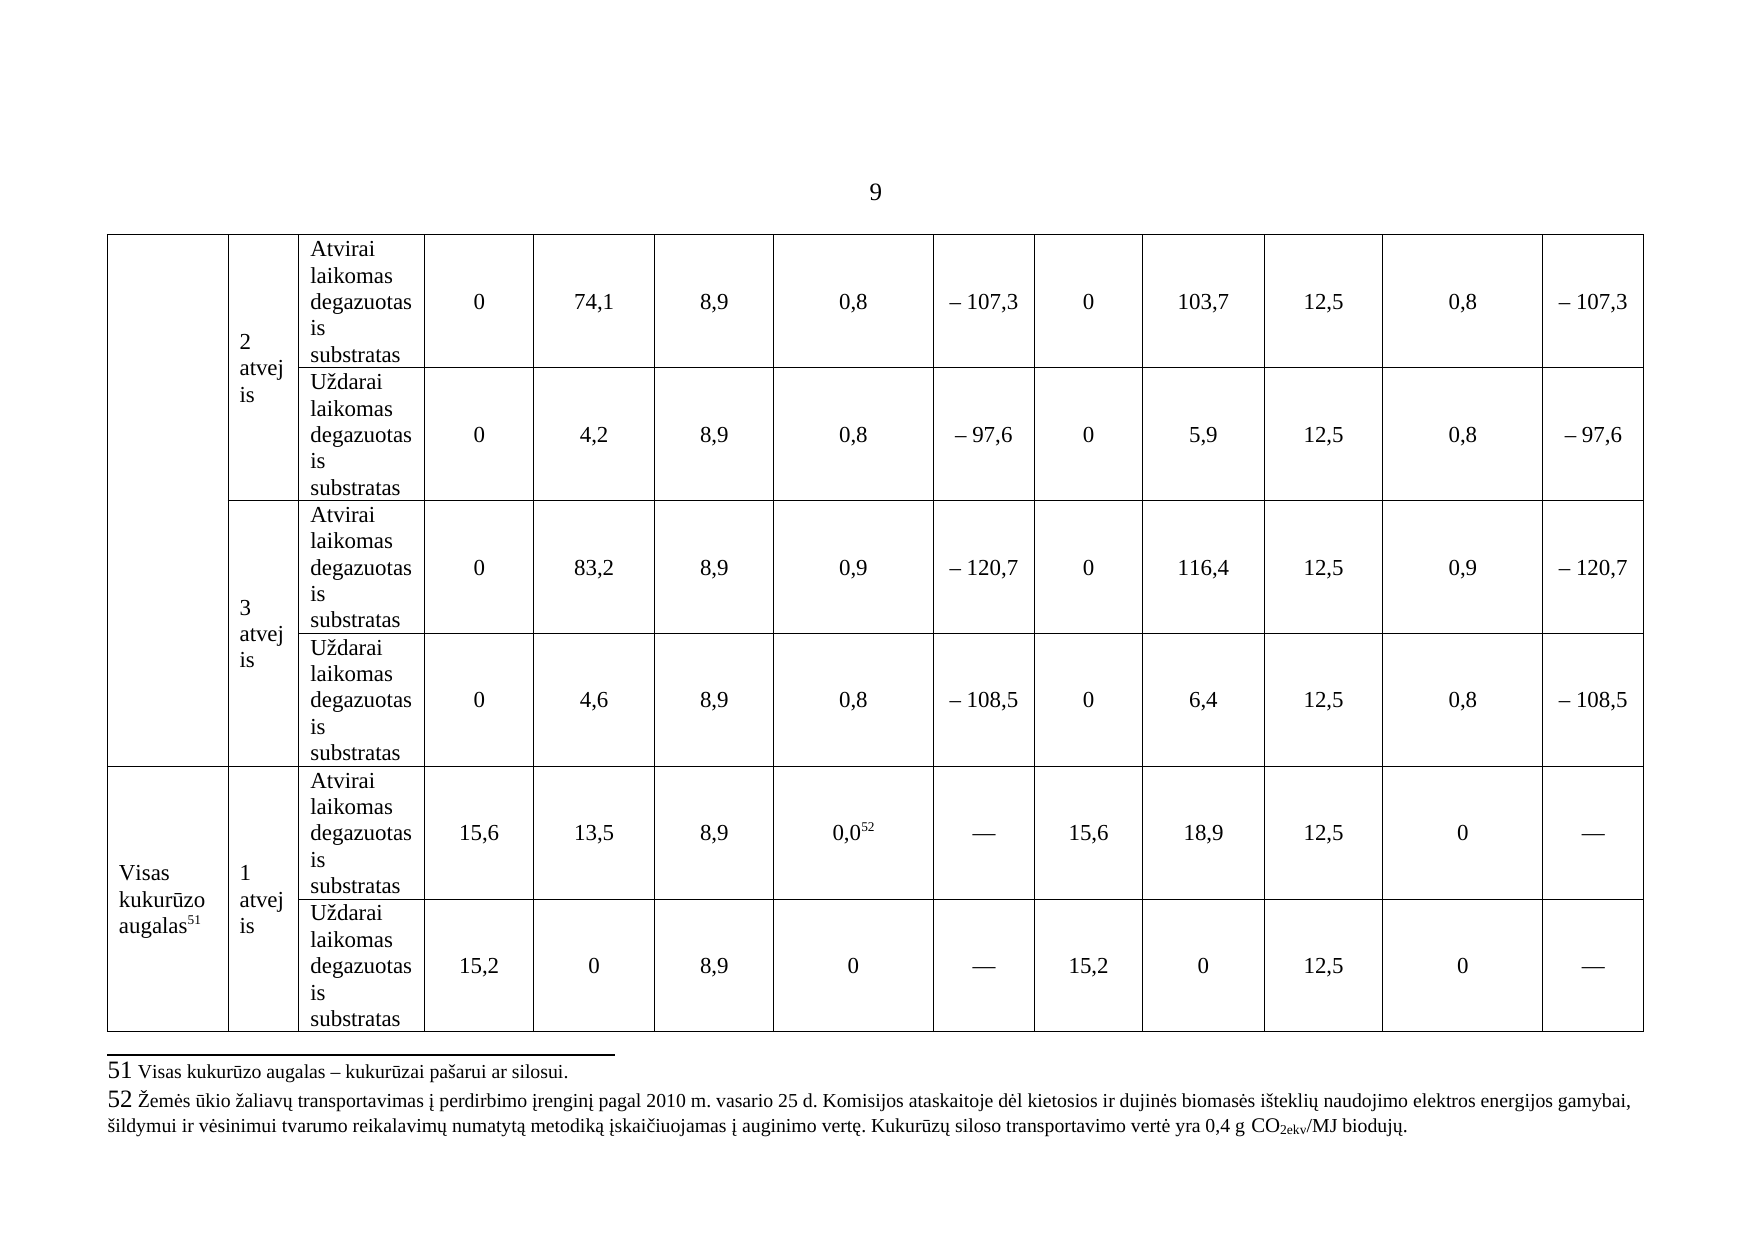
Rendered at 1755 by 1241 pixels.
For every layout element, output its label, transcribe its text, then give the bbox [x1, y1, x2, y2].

table_cell 12,5 [1265, 634, 1382, 766]
table_cell 12,5 [1265, 368, 1382, 500]
table_cell 74,1 [534, 235, 654, 367]
table_cell 2 atvejis [229, 235, 298, 500]
table_cell 13,5 [534, 767, 654, 898]
table_cell 8,9 [655, 767, 773, 898]
table_cell 0 [1035, 501, 1142, 633]
table_cell 0,8 [1383, 634, 1542, 766]
table_cell 12,5 [1265, 235, 1382, 367]
table_cell 15,2 [1035, 900, 1142, 1031]
table_cell Uždarai laikomas degazuotasis substratas [299, 634, 424, 766]
table_cell 0,8 [774, 235, 933, 367]
table_cell 0,8 [774, 634, 933, 766]
table_cell 5,9 [1143, 368, 1264, 500]
table_cell 3 atvejis [229, 501, 298, 766]
table_cell 116,4 [1143, 501, 1264, 633]
table_cell 0 [774, 900, 933, 1031]
table_cell 8,9 [655, 900, 773, 1031]
table_cell 8,9 [655, 634, 773, 766]
table_cell 4,6 [534, 634, 654, 766]
table_cell 0 [1143, 900, 1264, 1031]
table_cell – 120,7 [934, 501, 1034, 633]
table_cell 18,9 [1143, 767, 1264, 898]
table_cell 12,5 [1265, 767, 1382, 898]
table_cell 0 [534, 900, 654, 1031]
table_cell 12,5 [1265, 900, 1382, 1031]
table_cell 0 [425, 235, 533, 367]
table_cell — [934, 767, 1034, 898]
table_cell — [934, 900, 1034, 1031]
table_cell 0 [1035, 368, 1142, 500]
table_cell — [1543, 767, 1643, 898]
table_cell 4,2 [534, 368, 654, 500]
table_cell 15,2 [425, 900, 533, 1031]
table_cell 0,0 [774, 767, 933, 898]
table_cell 0 [1383, 767, 1542, 898]
table_cell 0 [425, 368, 533, 500]
table_cell Visas kukurūzo augalas [108, 767, 228, 1031]
table_cell 15,6 [1035, 767, 1142, 898]
table_cell Uždarai laikomas degazuotasis substratas [299, 368, 424, 500]
table_cell 8,9 [655, 368, 773, 500]
table_cell 103,7 [1143, 235, 1264, 367]
table_cell Atvirai laikomas degazuotasis substratas [299, 235, 424, 367]
table_cell 0,8 [1383, 368, 1542, 500]
table_cell 12,5 [1265, 501, 1382, 633]
table_cell 15,6 [425, 767, 533, 898]
table_cell – 120,7 [1543, 501, 1643, 633]
table_cell 0,8 [774, 368, 933, 500]
table_cell 0 [1383, 900, 1542, 1031]
table_cell 0 [1035, 235, 1142, 367]
table_cell 0,9 [774, 501, 933, 633]
table_cell 1 atvejis [229, 767, 298, 1031]
table_cell 8,9 [655, 501, 773, 633]
table_cell Atvirai laikomas degazuotasis substratas [299, 767, 424, 898]
table_cell Uždarai laikomas degazuotasis substratas [299, 900, 424, 1031]
table_cell Atvirai laikomas degazuotasis substratas [299, 501, 424, 633]
table_cell – 107,3 [1543, 235, 1643, 367]
table_cell — [1543, 900, 1643, 1031]
table_cell – 97,6 [934, 368, 1034, 500]
table_cell [108, 235, 228, 766]
table_cell 0,9 [1383, 501, 1542, 633]
table_cell 6,4 [1143, 634, 1264, 766]
table_cell – 108,5 [1543, 634, 1643, 766]
table_cell 83,2 [534, 501, 654, 633]
table_cell 0 [425, 634, 533, 766]
table_cell 8,9 [655, 235, 773, 367]
table_cell – 107,3 [934, 235, 1034, 367]
table_cell 0 [425, 501, 533, 633]
table_cell – 108,5 [934, 634, 1034, 766]
table_cell – 97,6 [1543, 368, 1643, 500]
table_cell 0,8 [1383, 235, 1542, 367]
table_cell 0 [1035, 634, 1142, 766]
